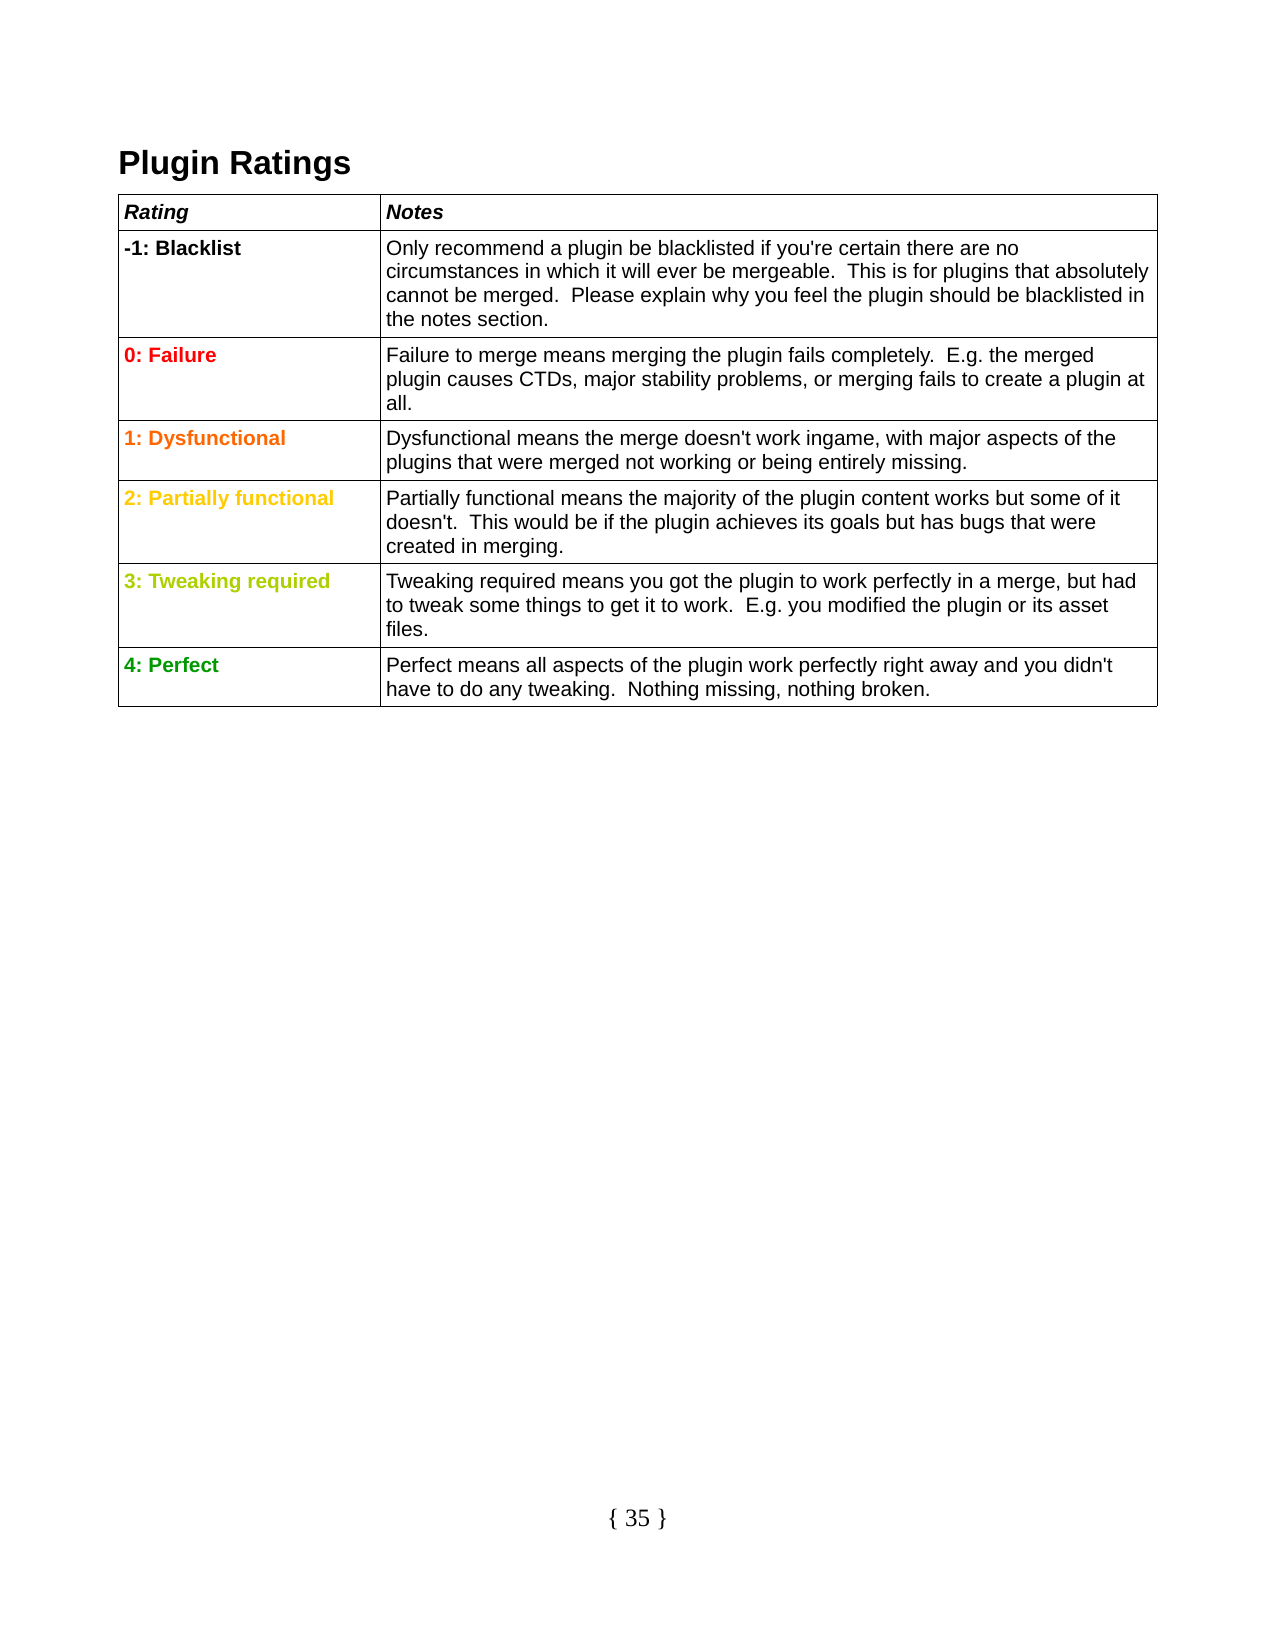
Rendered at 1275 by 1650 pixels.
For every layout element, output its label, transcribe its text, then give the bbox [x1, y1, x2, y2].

table_cell Failure to merge means merging the plugin fails completely. E.g. the merged plugin causes CTDs, major stability problems, or merging fails to create a plugin at all. [381, 338, 1157, 420]
table_cell 4: Perfect [119, 648, 380, 706]
table_cell Only recommend a plugin be blacklisted if you're certain there are no circumstances in which it will ever be mergeable. This is for plugins that absolutely cannot be merged. Please explain why you feel the plugin should be blacklisted in the notes section. [381, 231, 1157, 337]
table_cell Partially functional means the majority of the plugin content works but some of it doesn't. This would be if the plugin achieves its goals but has bugs that were created in merging. [381, 481, 1157, 563]
subtitle Plugin Ratings [118, 143, 1157, 182]
table_cell 1: Dysfunctional [119, 421, 380, 480]
table_cell -1: Blacklist [119, 231, 380, 337]
table_cell Dysfunctional means the merge doesn't work ingame, with major aspects of the plugins that were merged not working or being entirely missing. [381, 421, 1157, 480]
table_cell 0: Failure [119, 338, 380, 420]
table_header Notes [381, 195, 1157, 229]
table_cell 2: Partially functional [119, 481, 380, 563]
table_header Rating [119, 195, 380, 229]
table_cell 3: Tweaking required [119, 564, 380, 647]
table_cell Tweaking required means you got the plugin to work perfectly in a merge, but had to tweak some things to get it to work. E.g. you modified the plugin or its asset files. [381, 564, 1157, 647]
table_cell Perfect means all aspects of the plugin work perfectly right away and you didn't have to do any tweaking. Nothing missing, nothing broken. [381, 648, 1157, 706]
